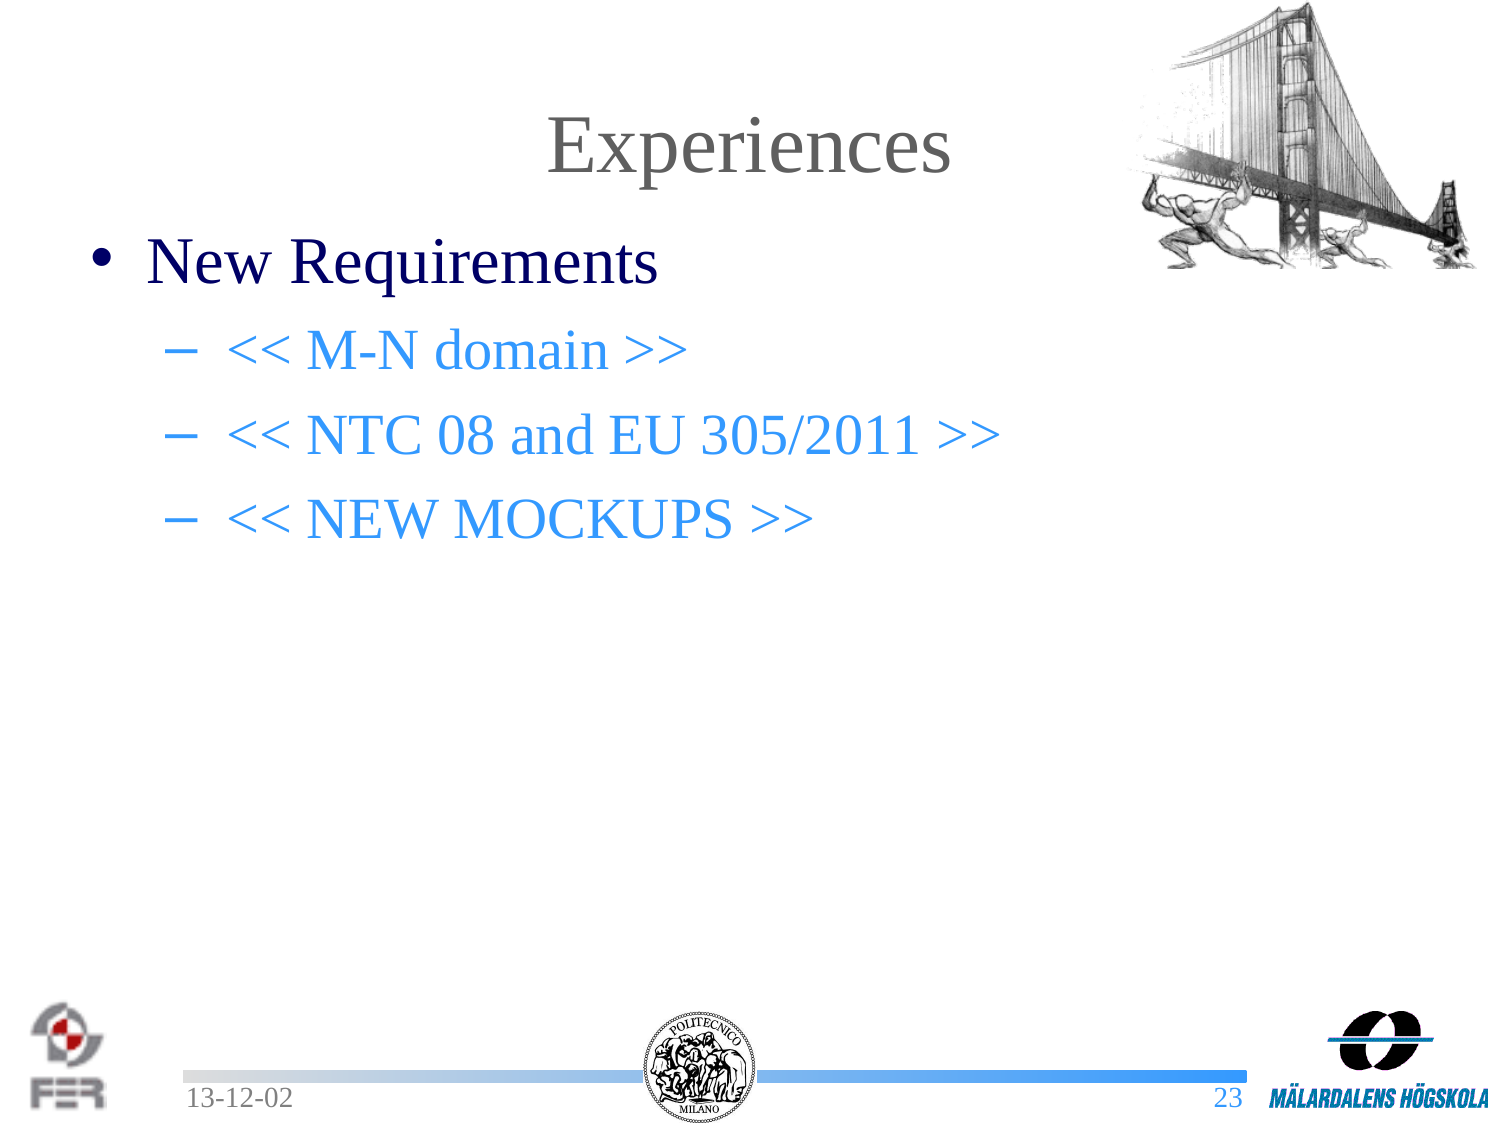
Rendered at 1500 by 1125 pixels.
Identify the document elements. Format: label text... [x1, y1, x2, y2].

text_box 13-12-02 [171, 1070, 396, 1114]
picture [29, 987, 107, 1125]
title Experiences [75, 45, 1122, 209]
text_box [1186, 1070, 1258, 1114]
list New Requirements << M-N domain >> << NTC 08 and EU 305/2011 >> << NEW MOCKUPS >> [75, 209, 1426, 952]
picture [1122, 0, 1477, 269]
picture [1454, 1091, 1459, 1108]
picture [643, 1011, 757, 1123]
picture [1368, 1093, 1374, 1104]
picture [1435, 1096, 1441, 1104]
picture [1269, 1011, 1488, 1108]
